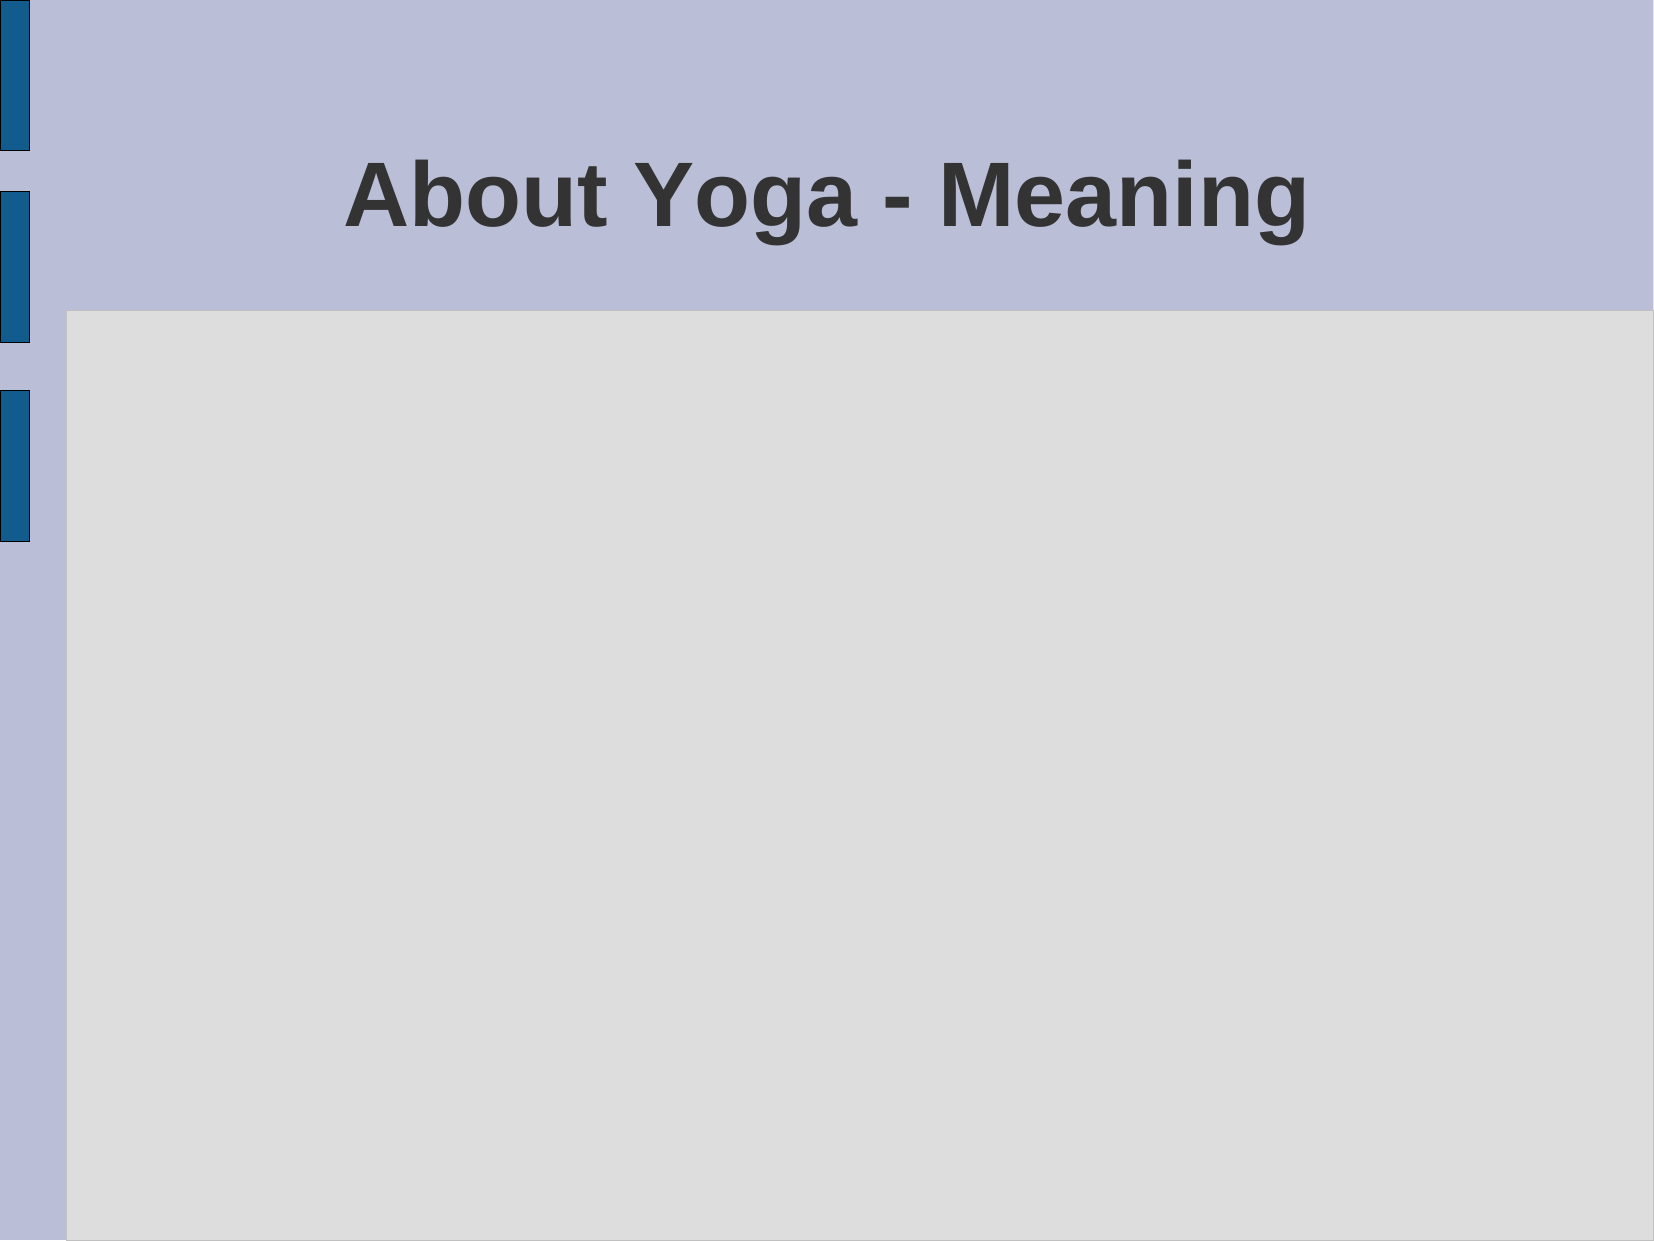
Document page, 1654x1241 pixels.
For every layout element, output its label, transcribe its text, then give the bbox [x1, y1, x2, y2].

title About Yoga - Meaning [121, 91, 1534, 299]
